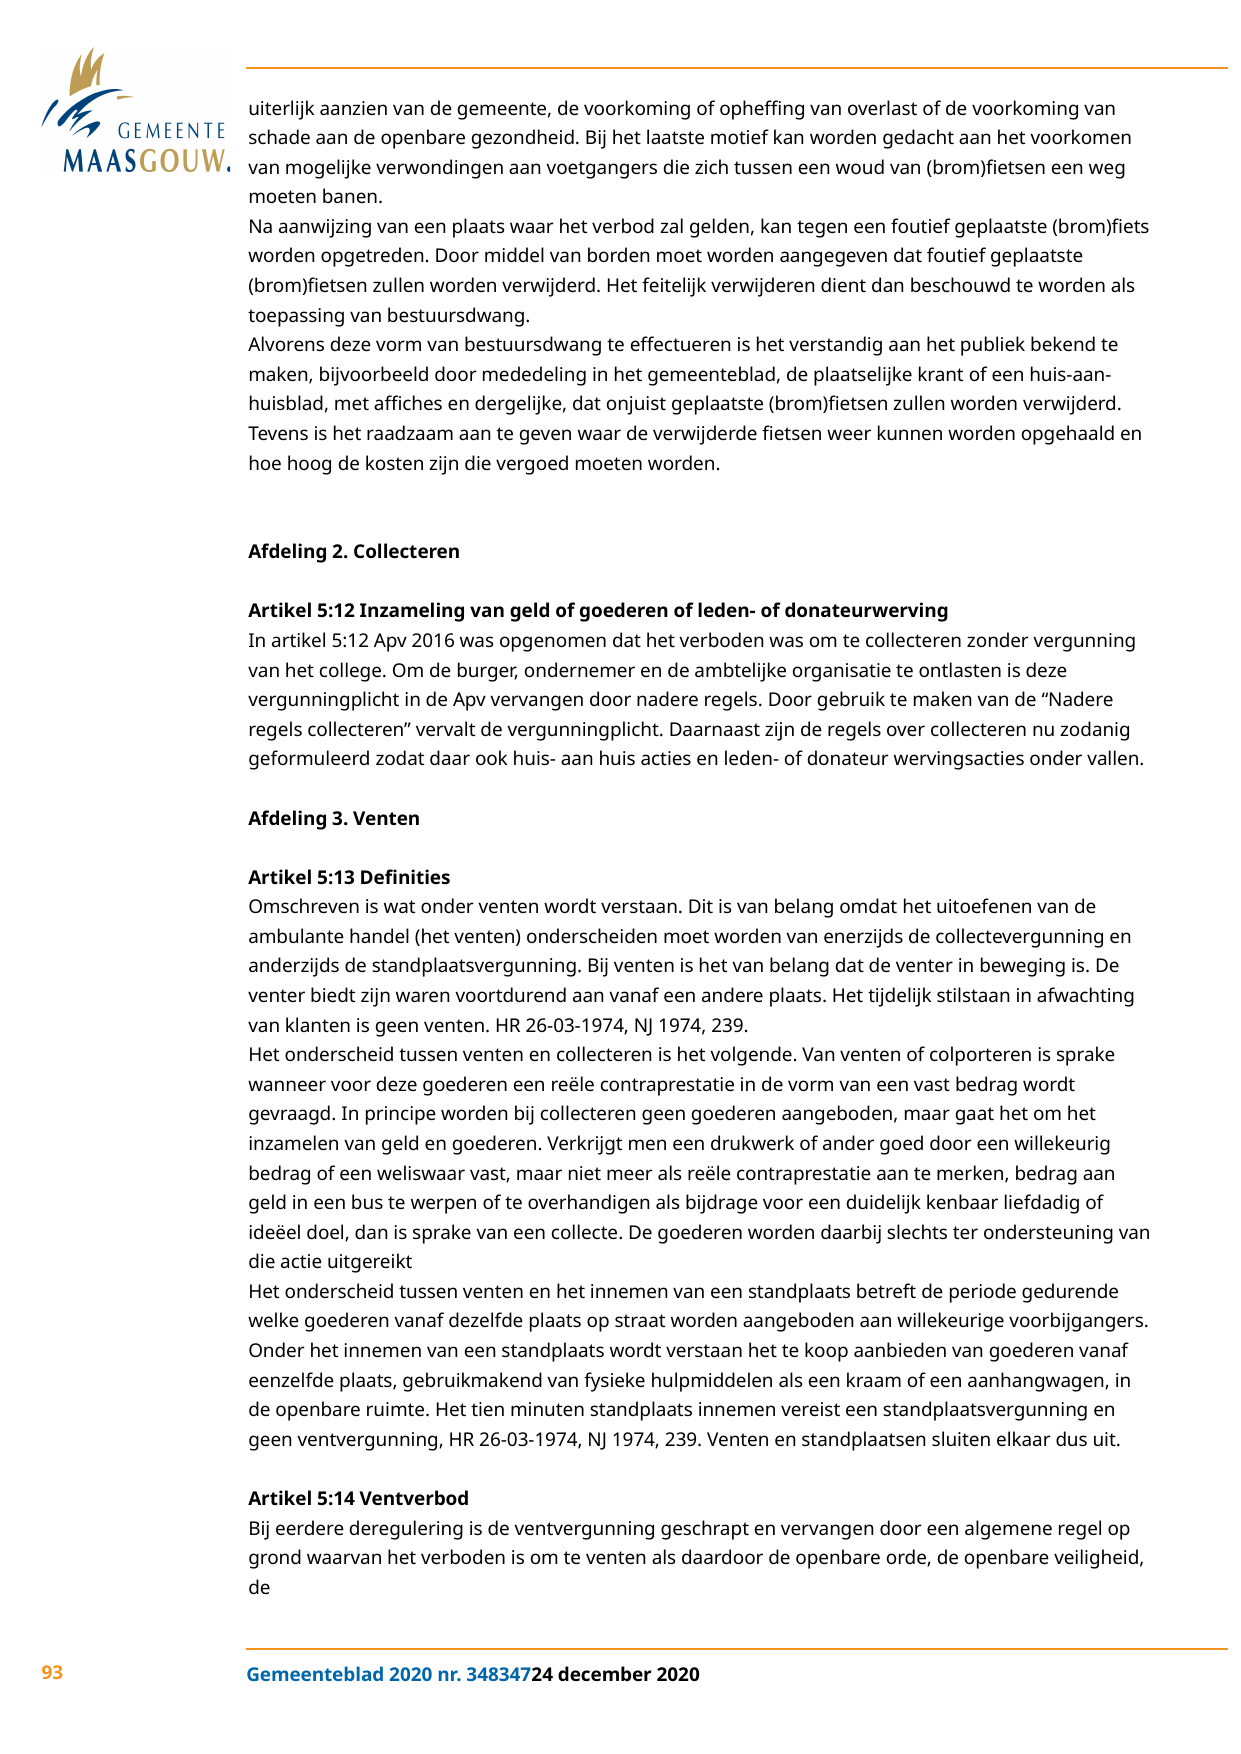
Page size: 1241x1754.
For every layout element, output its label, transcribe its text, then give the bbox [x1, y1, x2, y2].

text Het onderscheid tussen venten en het innemen van een standplaats betreft de periode gedurende welke goederen vanaf dezelfde plaats op straat worden aangeboden aan willekeurige voorbijgangers. Onder het innemen van een standplaats wordt verstaan het te koop aanbieden van goederen vanaf eenzelfde plaats, gebruikmakend van fysieke hulpmiddelen als een kraam of een aanhangwagen, in de openbare ruimte. Het tien minuten standplaats innemen vereist een standplaatsvergunning en geen ventvergunning, HR 26-03-1974, NJ 1974, 239. Venten en standplaatsen sluiten elkaar dus uit. [248, 1278, 1152, 1452]
text Artikel 5:12 Inzameling van geld of goederen of leden- of donateurwerving [248, 598, 1152, 623]
text Afdeling 3. Venten [248, 805, 1152, 831]
text uiterlijk aanzien van de gemeente, de voorkoming of opheffing van overlast of de voorkoming van schade aan de openbare gezondheid. Bij het laatste motief kan worden gedacht aan het voorkomen van mogelijke verwondingen aan voetgangers die zich tussen een woud van (brom)fietsen een weg moeten banen. [248, 95, 1152, 209]
text In artikel 5:12 Apv 2016 was opgenomen dat het verboden was om te collecteren zonder vergunning van het college. Om de burger, ondernemer en de ambtelijke organisatie te ontlasten is deze vergunningplicht in de Apv vervangen door nadere regels. Door gebruik te maken van de “Nadere regels collecteren” vervalt de vergunningplicht. Daarnaast zijn de regels over collecteren nu zodanig geformuleerd zodat daar ook huis- aan huis acties en leden- of donateur wervingsacties onder vallen. [248, 627, 1152, 771]
text Na aanwijzing van een plaats waar het verbod zal gelden, kan tegen een foutief geplaatste (brom)fiets worden opgetreden. Door middel van borden moet worden aangegeven dat foutief geplaatste (brom)fietsen zullen worden verwijderd. Het feitelijk verwijderen dient dan beschouwd te worden als toepassing van bestuursdwang. [248, 213, 1152, 328]
picture [41, 47, 231, 172]
text Omschreven is wat onder venten wordt verstaan. Dit is van belang omdat het uitoefenen van de ambulante handel (het venten) onderscheiden moet worden van enerzijds de collectevergunning en anderzijds de standplaatsvergunning. Bij venten is het van belang dat de venter in beweging is. De venter biedt zijn waren voortdurend aan vanaf een andere plaats. Het tijdelijk stilstaan in afwachting van klanten is geen venten. HR 26-03-1974, NJ 1974, 239. [248, 893, 1152, 1038]
text Alvorens deze vorm van bestuursdwang te effectueren is het verstandig aan het publiek bekend te maken, bijvoorbeeld door mededeling in het gemeenteblad, de plaatselijke krant of een huis-aan-huisblad, met affiches en dergelijke, dat onjuist geplaatste (brom)fietsen zullen worden verwijderd. Tevens is het raadzaam aan te geven waar de verwijderde fietsen weer kunnen worden opgehaald en hoe hoog de kosten zijn die vergoed moeten worden. [248, 331, 1152, 476]
text Bij eerdere deregulering is de ventvergunning geschrapt en vervangen door een algemene regel op grond waarvan het verboden is om te venten als daardoor de openbare orde, de openbare veiligheid, de [248, 1515, 1152, 1600]
text Artikel 5:13 Definities [248, 864, 1152, 890]
text Artikel 5:14 Ventverbod [248, 1485, 1152, 1511]
text Het onderscheid tussen venten en collecteren is het volgende. Van venten of colporteren is sprake wanneer voor deze goederen een reële contraprestatie in de vorm van een vast bedrag wordt gevraagd. In principe worden bij collecteren geen goederen aangeboden, maar gaat het om het inzamelen van geld en goederen. Verkrijgt men een drukwerk of ander goed door een willekeurig bedrag of een weliswaar vast, maar niet meer als reële contraprestatie aan te merken, bedrag aan geld in een bus te werpen of te overhandigen als bijdrage voor een duidelijk kenbaar liefdadig of ideëel doel, dan is sprake van een collecte. De goederen worden daarbij slechts ter ondersteuning van die actie uitgereikt [248, 1041, 1152, 1274]
text Afdeling 2. Collecteren [248, 538, 1152, 564]
